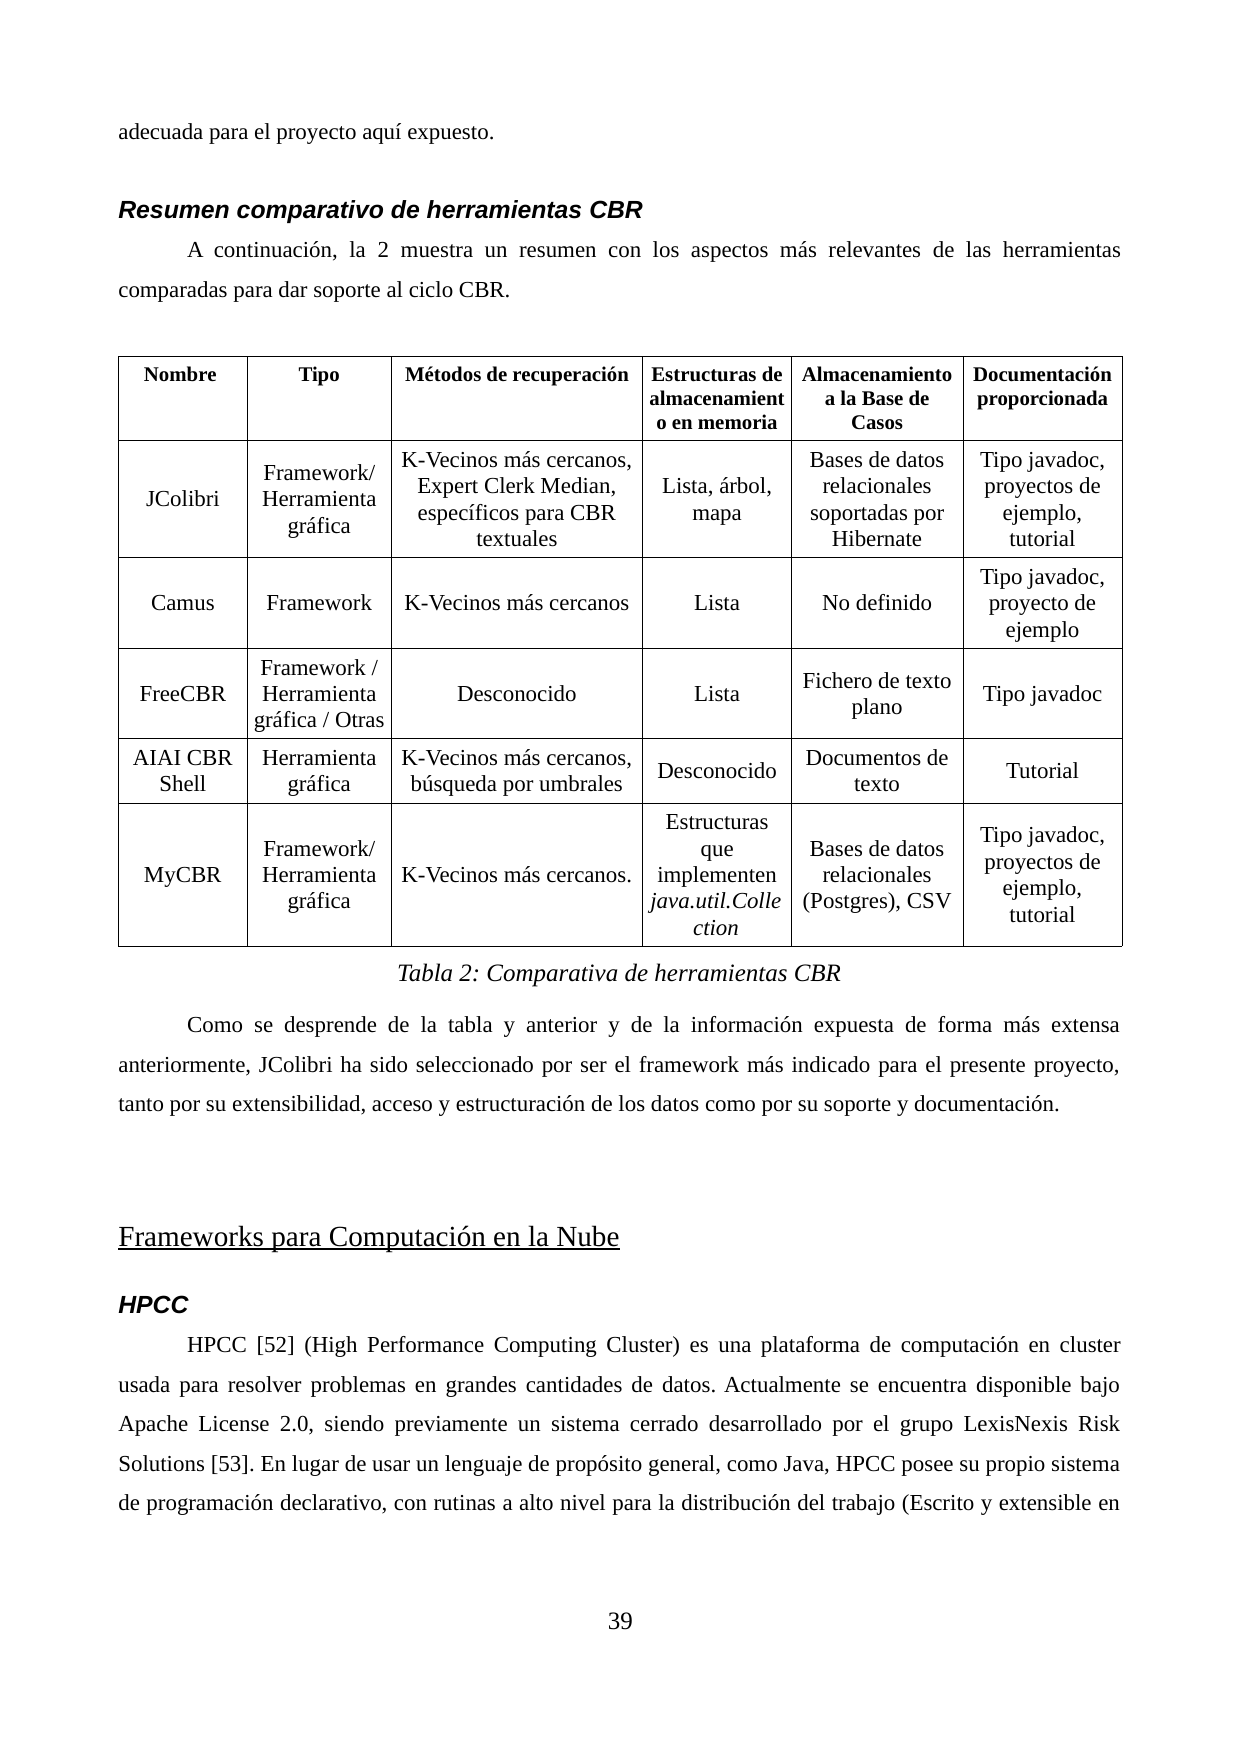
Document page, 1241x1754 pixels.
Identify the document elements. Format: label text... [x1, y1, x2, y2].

table_cell K-Vecinos más cercanos [392, 558, 642, 648]
table_cell Tipo javadoc [964, 649, 1122, 738]
table_header Almacenamiento a la Base de Casos [792, 357, 963, 440]
table_cell Framework/ Herramienta gráfica [248, 441, 391, 557]
table_cell K-Vecinos más cercanos, Expert Clerk Median, específicos para CBR textuales [392, 441, 642, 557]
table_cell Estructuras que implementen java.util.Collection [643, 804, 791, 946]
table_cell Lista, árbol, mapa [643, 441, 791, 557]
table_cell Tipo javadoc, proyectos de ejemplo, tutorial [964, 441, 1122, 557]
table_cell Framework/ Herramienta gráfica [248, 804, 391, 946]
table_header Métodos de recuperación [392, 357, 642, 440]
table_cell Desconocido [643, 739, 791, 803]
table_cell FreeCBR [119, 649, 247, 738]
table_cell K-Vecinos más cercanos, búsqueda por umbrales [392, 739, 642, 803]
table_cell K-Vecinos más cercanos. [392, 804, 642, 946]
table_cell Documentos de texto [792, 739, 963, 803]
table_cell Framework [248, 558, 391, 648]
subtitle Resumen comparativo de herramientas CBR [118, 195, 1122, 224]
table_cell No definido [792, 558, 963, 648]
subtitle HPCC [118, 1290, 1122, 1319]
subtitle Frameworks para Computación en la Nube [118, 1219, 1122, 1253]
table_cell Fichero de texto plano [792, 649, 963, 738]
text adecuada para el proyecto aquí expuesto. [118, 118, 1122, 144]
table_header Documentación proporcionada [964, 357, 1122, 440]
table_header Estructuras de almacenamiento en memoria [643, 357, 791, 440]
table_cell Herramienta gráfica [248, 739, 391, 803]
table_cell Tipo javadoc, proyecto de ejemplo [964, 558, 1122, 648]
table_cell Tutorial [964, 739, 1122, 803]
text Tabla 2: Comparativa de herramientas CBR [118, 958, 1122, 987]
table_cell Tipo javadoc, proyectos de ejemplo, tutorial [964, 804, 1122, 946]
table_cell Bases de datos relacionales (Postgres), CSV [792, 804, 963, 946]
text Como se desprende de la tabla y anterior y de la información expuesta de forma más extensa anteriormente, JColibri ha sido seleccionado por ser el framework más indicado para el presente proyecto, tanto por su extensibilidad, acceso y estructuración de los datos como por su soporte y documentación. [118, 1011, 1122, 1117]
table_header Nombre [119, 357, 247, 440]
table_cell Bases de datos relacionales soportadas por Hibernate [792, 441, 963, 557]
table_cell MyCBR [119, 804, 247, 946]
text A continuación, la Tabla 2 muestra un resumen con los aspectos más relevantes de las herramientas comparadas para dar soporte al ciclo CBR. [118, 236, 1122, 302]
text HPCC [52] (High Performance Computing Cluster) es una plataforma de computación en cluster usada para resolver problemas en grandes cantidades de datos. Actualmente se encuentra disponible bajo Apache License 2.0, siendo previamente un sistema cerrado desarrollado por el grupo LexisNexis Risk Solutions [53]. En lugar de usar un lenguaje de propósito general, como Java, HPCC posee su propio sistema de programación declarativo, con rutinas a alto nivel para la distribución del trabajo (Escrito y extensible en [118, 1331, 1122, 1516]
table_header Tipo [248, 357, 391, 440]
table_cell Lista [643, 558, 791, 648]
table_cell AIAI CBR Shell [119, 739, 247, 803]
table_cell Lista [643, 649, 791, 738]
table_cell JColibri [119, 441, 247, 557]
table_cell Camus [119, 558, 247, 648]
table_cell Framework / Herramienta gráfica / Otras [248, 649, 391, 738]
table_cell Desconocido [392, 649, 642, 738]
